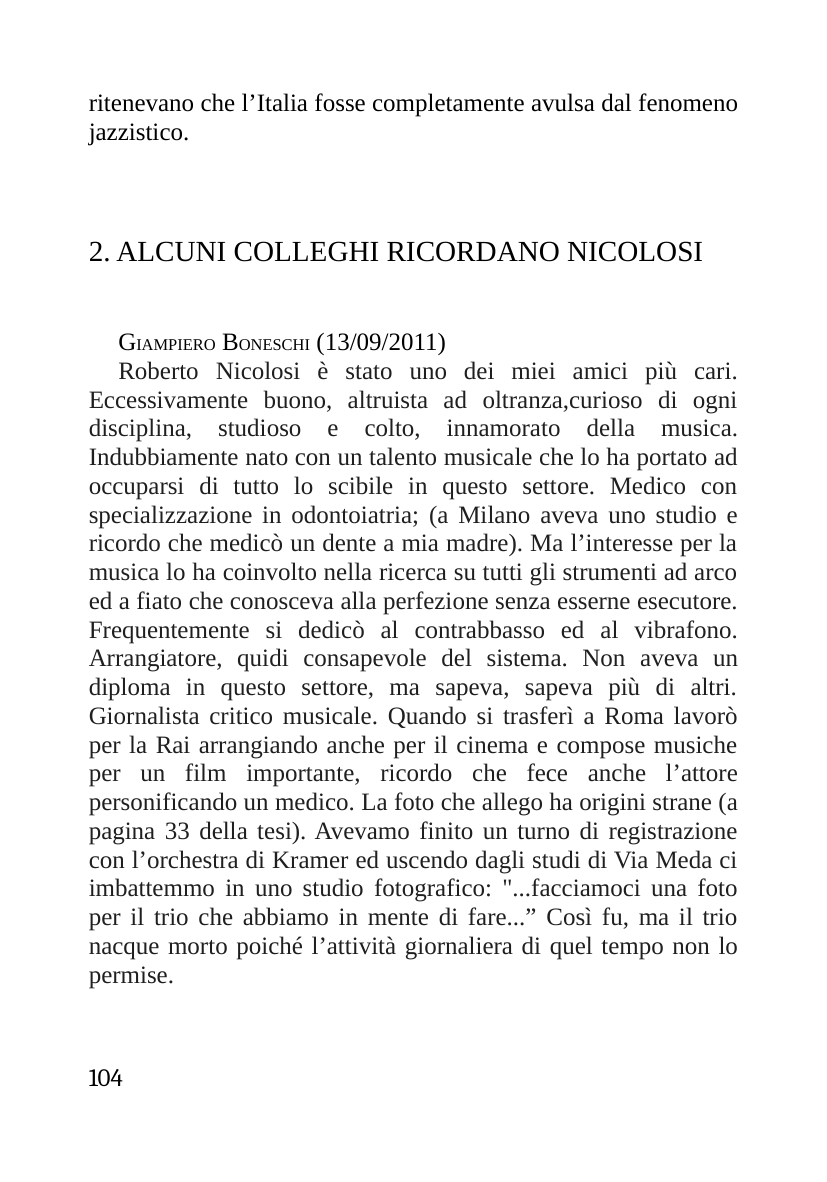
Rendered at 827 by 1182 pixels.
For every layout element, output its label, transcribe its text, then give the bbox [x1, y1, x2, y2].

text Giampiero Boneschi (13/09/2011) [88, 327, 738, 356]
text ritenevano che l’Italia fosse completamente avulsa dal fenomeno jazzistico. [88, 88, 738, 146]
subtitle 2. Alcuni colleghi RICORDANO NICOLOSI [88, 234, 738, 268]
text Roberto Nicolosi è stato uno dei miei amici più cari. Eccessivamente buono, altruista ad oltranza,curioso di ogni disciplina, studioso e colto, innamorato della musica. Indubbiamente nato con un talento musicale che lo ha portato ad occuparsi di tutto lo scibile in questo settore. Medico con specializzazione in odontoiatria; (a Milano aveva uno studio e ricordo che medicò un dente a mia madre). Ma l’interesse per la musica lo ha coinvolto nella ricerca su tutti gli strumenti ad arco ed a fiato che conosceva alla perfezione senza esserne esecutore. Frequentemente si dedicò al contrabbasso ed al vibrafono. Arrangiatore, quidi consapevole del sistema. Non aveva un diploma in questo settore, ma sapeva, sapeva più di altri. Giornalista critico musicale. Quando si trasferì a Roma lavorò per la Rai arrangiando anche per il cinema e compose musiche per un film importante, ricordo che fece anche l’attore personificando un medico. La foto che allego ha origini strane (a pagina 33 della tesi). Avevamo finito un turno di registrazione con l’orchestra di Kramer ed uscendo dagli studi di Via Meda ci imbattemmo in uno studio fotografico: "...facciamoci una foto per il trio che abbiamo in mente di fare...” Così fu, ma il trio nacque morto poiché l’attività giornaliera di quel tempo non lo permise. [88, 356, 738, 988]
